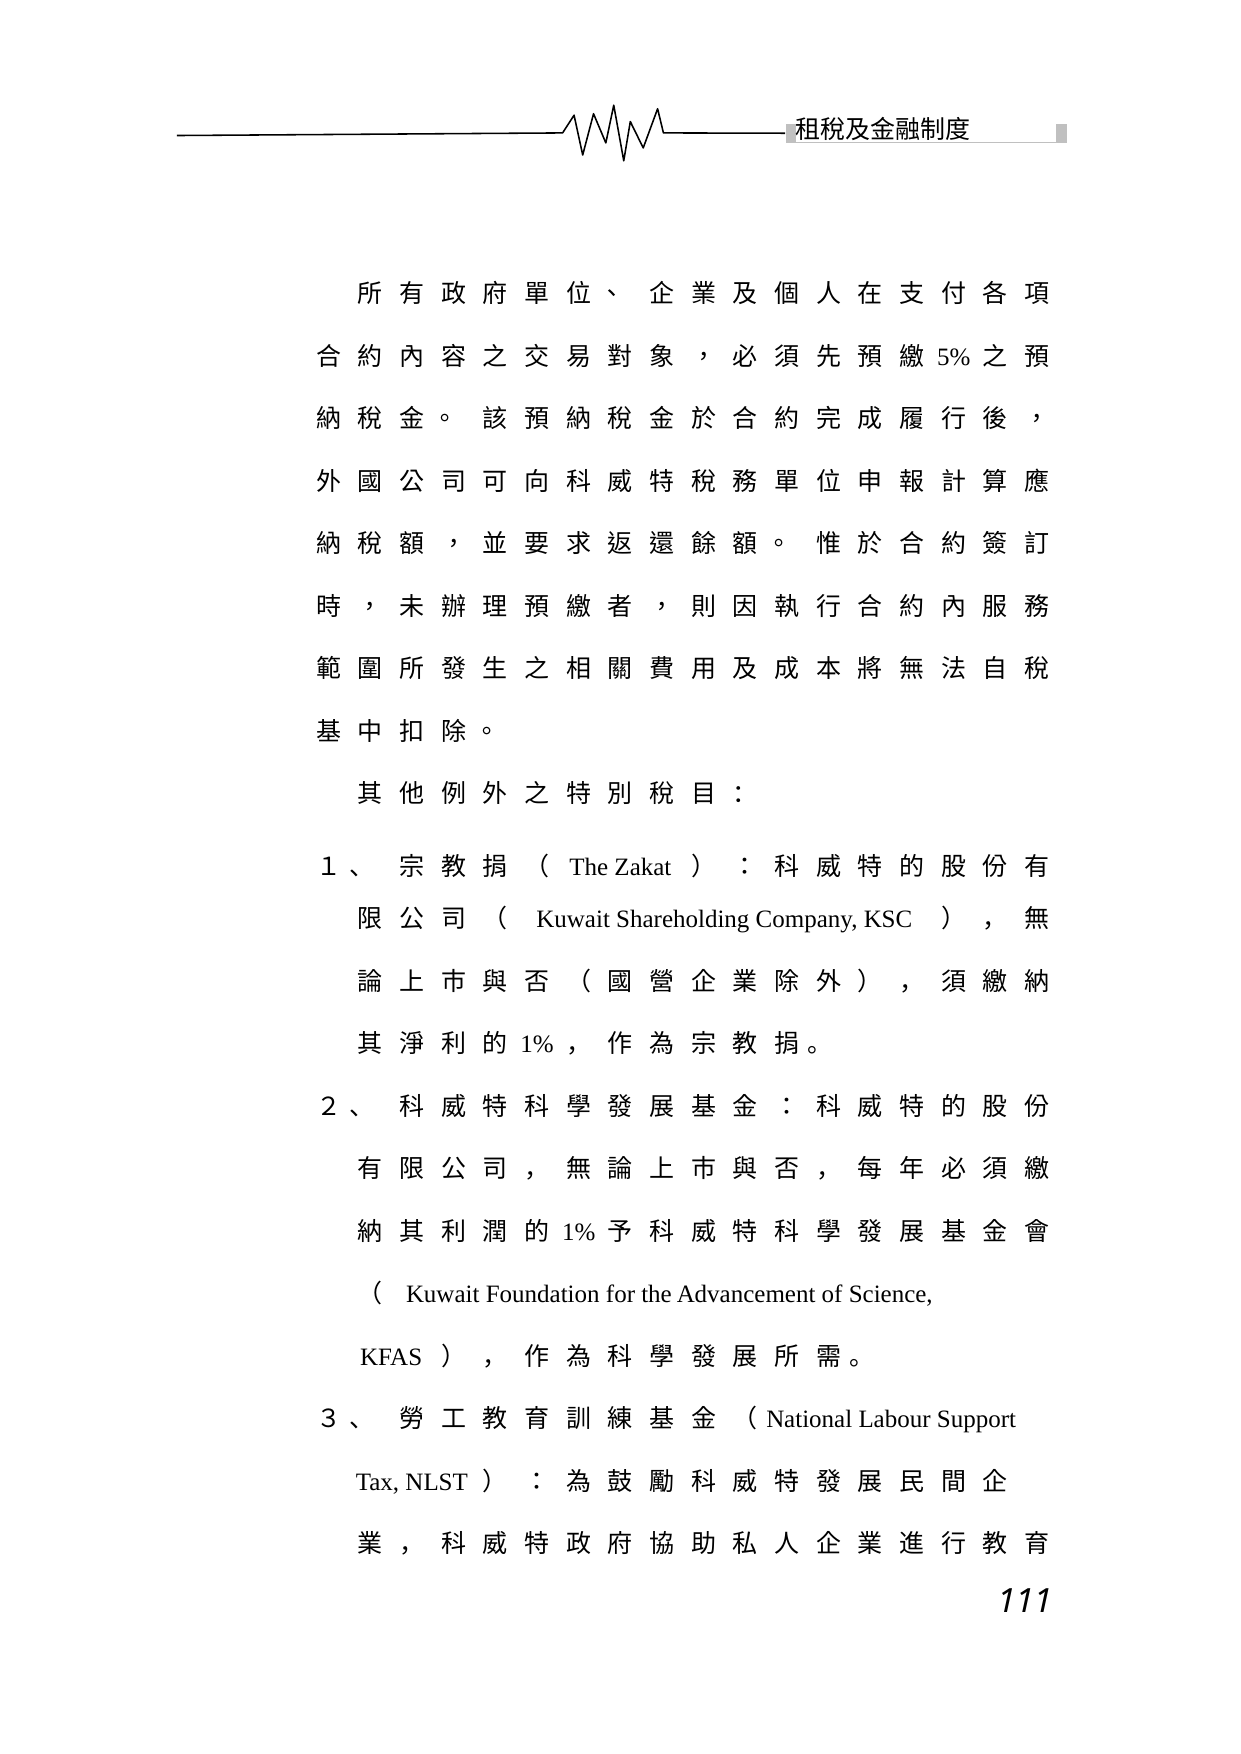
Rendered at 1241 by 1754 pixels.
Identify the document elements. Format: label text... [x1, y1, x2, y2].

text 其他例外之特別稅目： [281, 750, 1058, 813]
text 所有政府單位、企業及個人在支付各項合約內容之交易對象，必須先預繳5%之預納稅金。該預納稅金於合約完成履行後，外國公司可向科威特稅務單位申報計算應納稅額，並要求返還餘額。惟於合約簽訂時，未辦理預繳者，則因執行合約內服務範圍所發生之相關費用及成本將無法自稅基中扣除。 [281, 250, 1058, 750]
text ２、科威特科學發展基金：科威特的股份有限公司，無論上市與否，每年必須繳納其利潤的1%予科威特科學發展基金會（Kuwait Foundation for the Advancement of Science, KFAS），作為科學發展所需。 [281, 1063, 1058, 1375]
text １、宗教捐（The Zakat）：科威特的股份有限公司（Kuwait Shareholding Company, KSC），無論上市與否（國營企業除外），須繳納其淨利的1%，作為宗教捐。 [281, 813, 1058, 1063]
text ３、勞工教育訓練基金（National Labour Support Tax, NLST）：為鼓勵科威特發展民間企業，科威特政府協助私人企業進行教育 [281, 1375, 1058, 1563]
